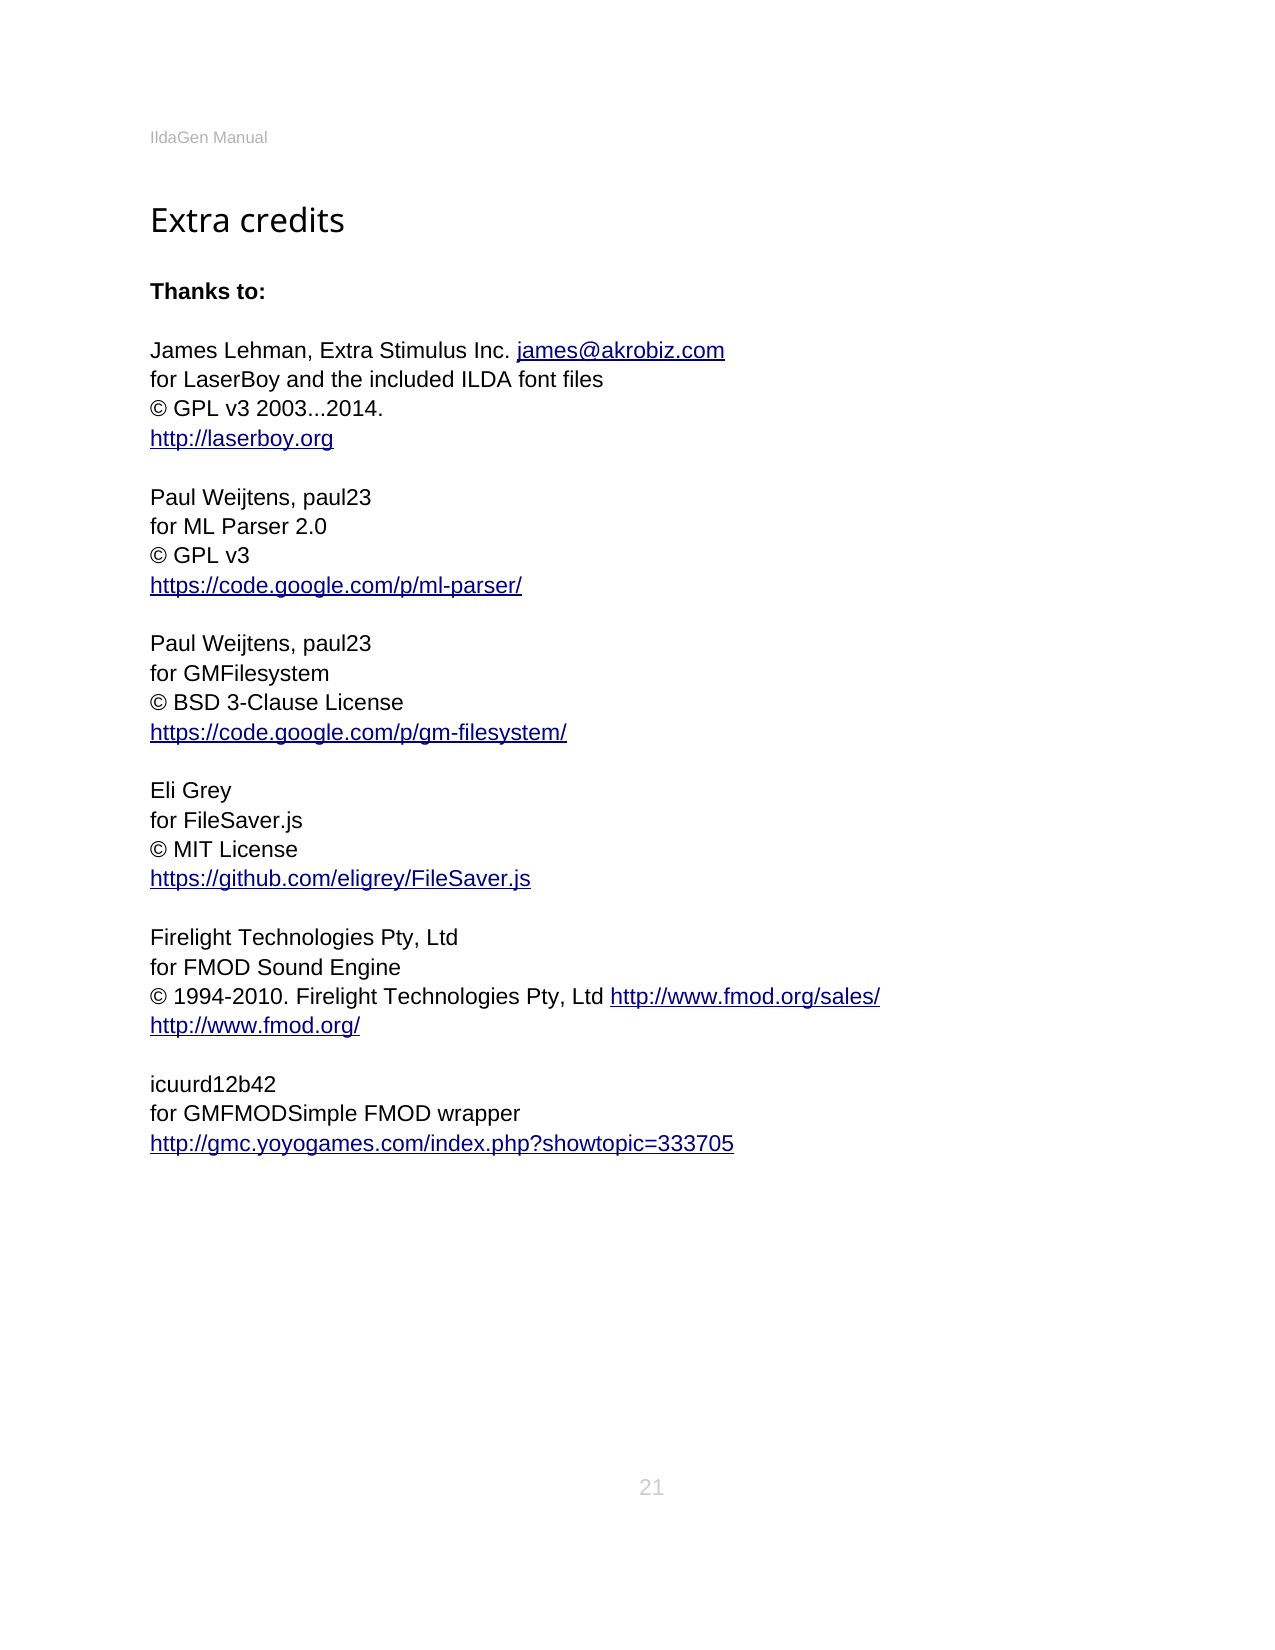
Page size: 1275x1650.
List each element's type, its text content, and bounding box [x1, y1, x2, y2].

text Paul Weijtens, paul23 [150, 484, 1153, 510]
text © GPL v3 [150, 543, 1153, 569]
text © BSD 3-Clause License [150, 690, 1153, 716]
text for FileSaver.js [150, 807, 1153, 833]
text for LaserBoy and the included ILDA font files [150, 367, 1153, 392]
text http://www.fmod.org/ [150, 1013, 1153, 1039]
subtitle Extra credits [150, 197, 1153, 242]
text Eli Grey [150, 778, 1153, 804]
text icuurd12b42 [150, 1072, 1153, 1097]
text https://code.google.com/p/ml-parser/ [150, 572, 1153, 598]
text James Lehman, Extra Stimulus Inc. james@akrobiz.com [150, 337, 1153, 363]
text for FMOD Sound Engine [150, 954, 1153, 980]
text Paul Weijtens, paul23 [150, 631, 1153, 657]
text © MIT License [150, 837, 1153, 862]
text Thanks to: [150, 279, 1153, 304]
text © GPL v3 2003...2014. [150, 396, 1153, 422]
text for GMFilesystem [150, 661, 1153, 686]
text for ML Parser 2.0 [150, 514, 1153, 539]
text https://github.com/eligrey/FileSaver.js [150, 866, 1153, 892]
text https://code.google.com/p/gm-filesystem/ [150, 719, 1153, 745]
text http://laserboy.org [150, 426, 1153, 451]
text http://gmc.yoyogames.com/index.php?showtopic=333705 [150, 1131, 1153, 1156]
text © 1994-2010. Firelight Technologies Pty, Ltd http://www.fmod.org/sales/ [150, 984, 1153, 1009]
text for GMFMODSimple FMOD wrapper [150, 1101, 1153, 1127]
text Firelight Technologies Pty, Ltd [150, 925, 1153, 951]
